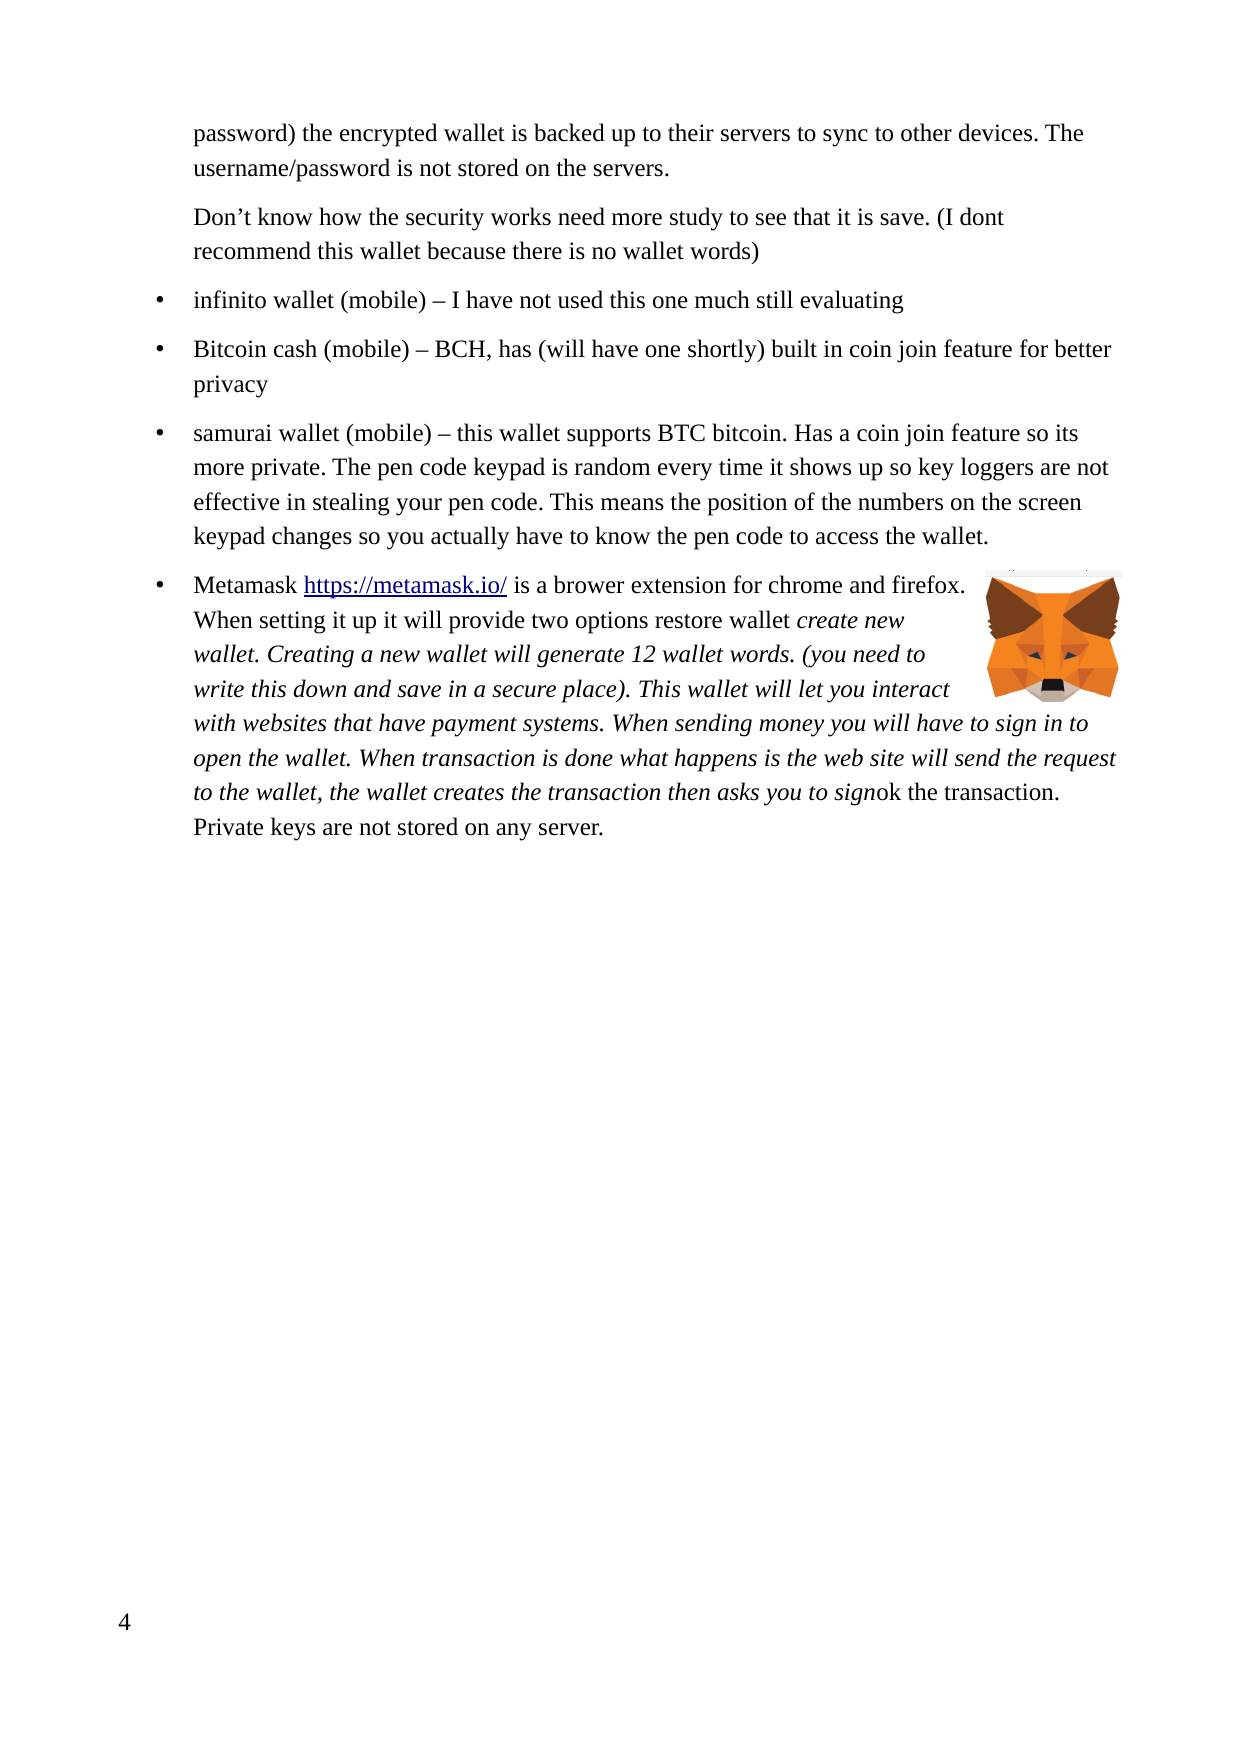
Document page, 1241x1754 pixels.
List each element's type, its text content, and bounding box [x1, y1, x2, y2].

list Bitcoin cash (mobile) – BCH, has (will have one shortly) built in coin join feature for better privacy [156, 334, 1122, 397]
picture [985, 570, 1123, 709]
list infinito wallet (mobile) – I have not used this one much still evaluating [156, 285, 1122, 314]
list Don’t know how the security works need more study to see that it is save. (I dont recommend this wallet because there is no wallet words) [156, 202, 1122, 265]
list samurai wallet (mobile) – this wallet supports BTC bitcoin. Has a coin join feature so its more private. The pen code keypad is random every time it shows up so key loggers are not effective in stealing your pen code. This means the position of the numbers on the screen keypad changes so you actually have to know the pen code to access the wallet. [156, 418, 1122, 550]
list Metamask https://metamask.io/ is a brower extension for chrome and firefox. When setting it up it will provide two options restore wallet create new wallet. Creating a new wallet will generate 12 wallet words. (you need to write this down and save in a secure place). This wallet will let you interact with websites that have payment systems. When sending money you will have to sign in to open the wallet. When transaction is done what happens is the web site will send the request to the wallet, the wallet creates the transaction then asks you to signok the transaction. Private keys are not stored on any server. [156, 570, 1122, 840]
list password) the encrypted wallet is backed up to their servers to sync to other devices. The username/password is not stored on the servers. [156, 118, 1122, 181]
